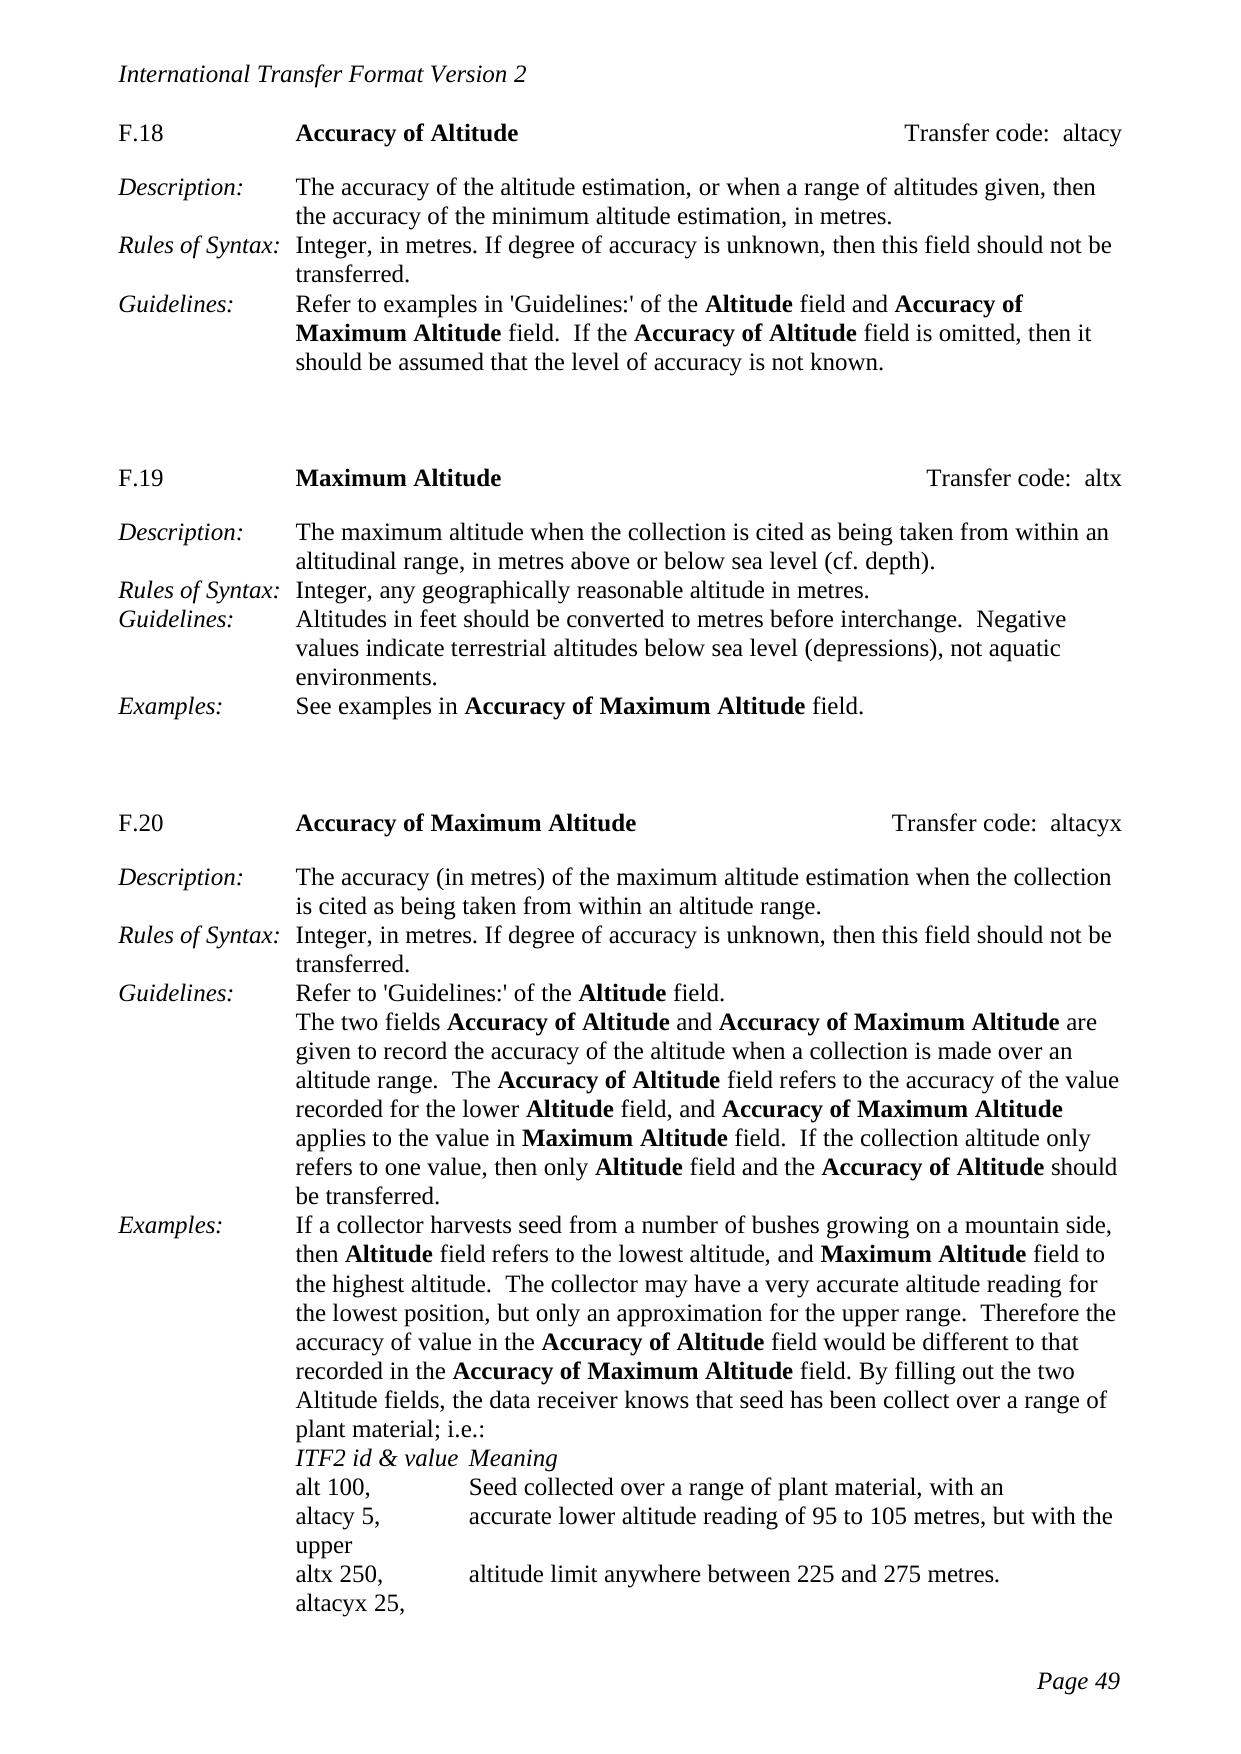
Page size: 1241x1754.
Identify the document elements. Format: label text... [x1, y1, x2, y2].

text Description: The accuracy (in metres) of the maximum altitude estimation when the collection is cited as being taken from within an altitude range. [118, 862, 1122, 920]
text ITF2 id & value Meaning [118, 1443, 1122, 1472]
text Guidelines: Altitudes in feet should be converted to metres before interchange. Negative values indicate terrestrial altitudes below sea level (depressions), not aquatic environments. [118, 604, 1122, 691]
text Guidelines: Refer to 'Guidelines:' of the Altitude field. [118, 978, 1122, 1007]
text Rules of Syntax: Integer, in metres. If degree of accuracy is unknown, then this field should not be transferred. [118, 230, 1122, 288]
text altacyx 25, [118, 1588, 1122, 1617]
text altx 250, altitude limit anywhere between 225 and 275 metres. [118, 1559, 1122, 1588]
text alt 100, Seed collected over a range of plant material, with an [118, 1472, 1122, 1501]
text Examples: If a collector harvests seed from a number of bushes growing on a mountain side, then Altitude field refers to the lowest altitude, and Maximum Altitude field to the highest altitude. The collector may have a very accurate altitude reading for the lowest position, but only an approximation for the upper range. Therefore the accuracy of value in the Accuracy of Altitude field would be different to that recorded in the Accuracy of Maximum Altitude field. By filling out the two Altitude fields, the data receiver knows that seed has been collect over a range of plant material; i.e.: [118, 1210, 1122, 1443]
text Guidelines: Refer to examples in 'Guidelines:' of the Altitude field and Accuracy of Maximum Altitude field. If the Accuracy of Altitude field is omitted, then it should be assumed that the level of accuracy is not known. [118, 288, 1122, 376]
text altacy 5, accurate lower altitude reading of 95 to 105 metres, but with the upper [118, 1501, 1122, 1559]
text Description: The accuracy of the altitude estimation, or when a range of altitudes given, then the accuracy of the minimum altitude estimation, in metres. [118, 172, 1122, 230]
text F.20 Accuracy of Maximum Altitude Transfer code: altacyx [118, 807, 1122, 837]
text F.18 Accuracy of Altitude Transfer code: altacy [118, 118, 1122, 147]
text Description: The maximum altitude when the collection is cited as being taken from within an altitudinal range, in metres above or below sea level (cf. depth). [118, 517, 1122, 575]
text F.19 Maximum Altitude Transfer code: altx [118, 463, 1122, 492]
text Examples: See examples in Accuracy of Maximum Altitude field. [118, 691, 1122, 720]
text The two fields Accuracy of Altitude and Accuracy of Maximum Altitude are given to record the accuracy of the altitude when a collection is made over an altitude range. The Accuracy of Altitude field refers to the accuracy of the value recorded for the lower Altitude field, and Accuracy of Maximum Altitude applies to the value in Maximum Altitude field. If the collection altitude only refers to one value, then only Altitude field and the Accuracy of Altitude should be transferred. [295, 1007, 1122, 1210]
text Rules of Syntax: Integer, any geographically reasonable altitude in metres. [118, 575, 1122, 604]
text Rules of Syntax: Integer, in metres. If degree of accuracy is unknown, then this field should not be transferred. [118, 920, 1122, 978]
